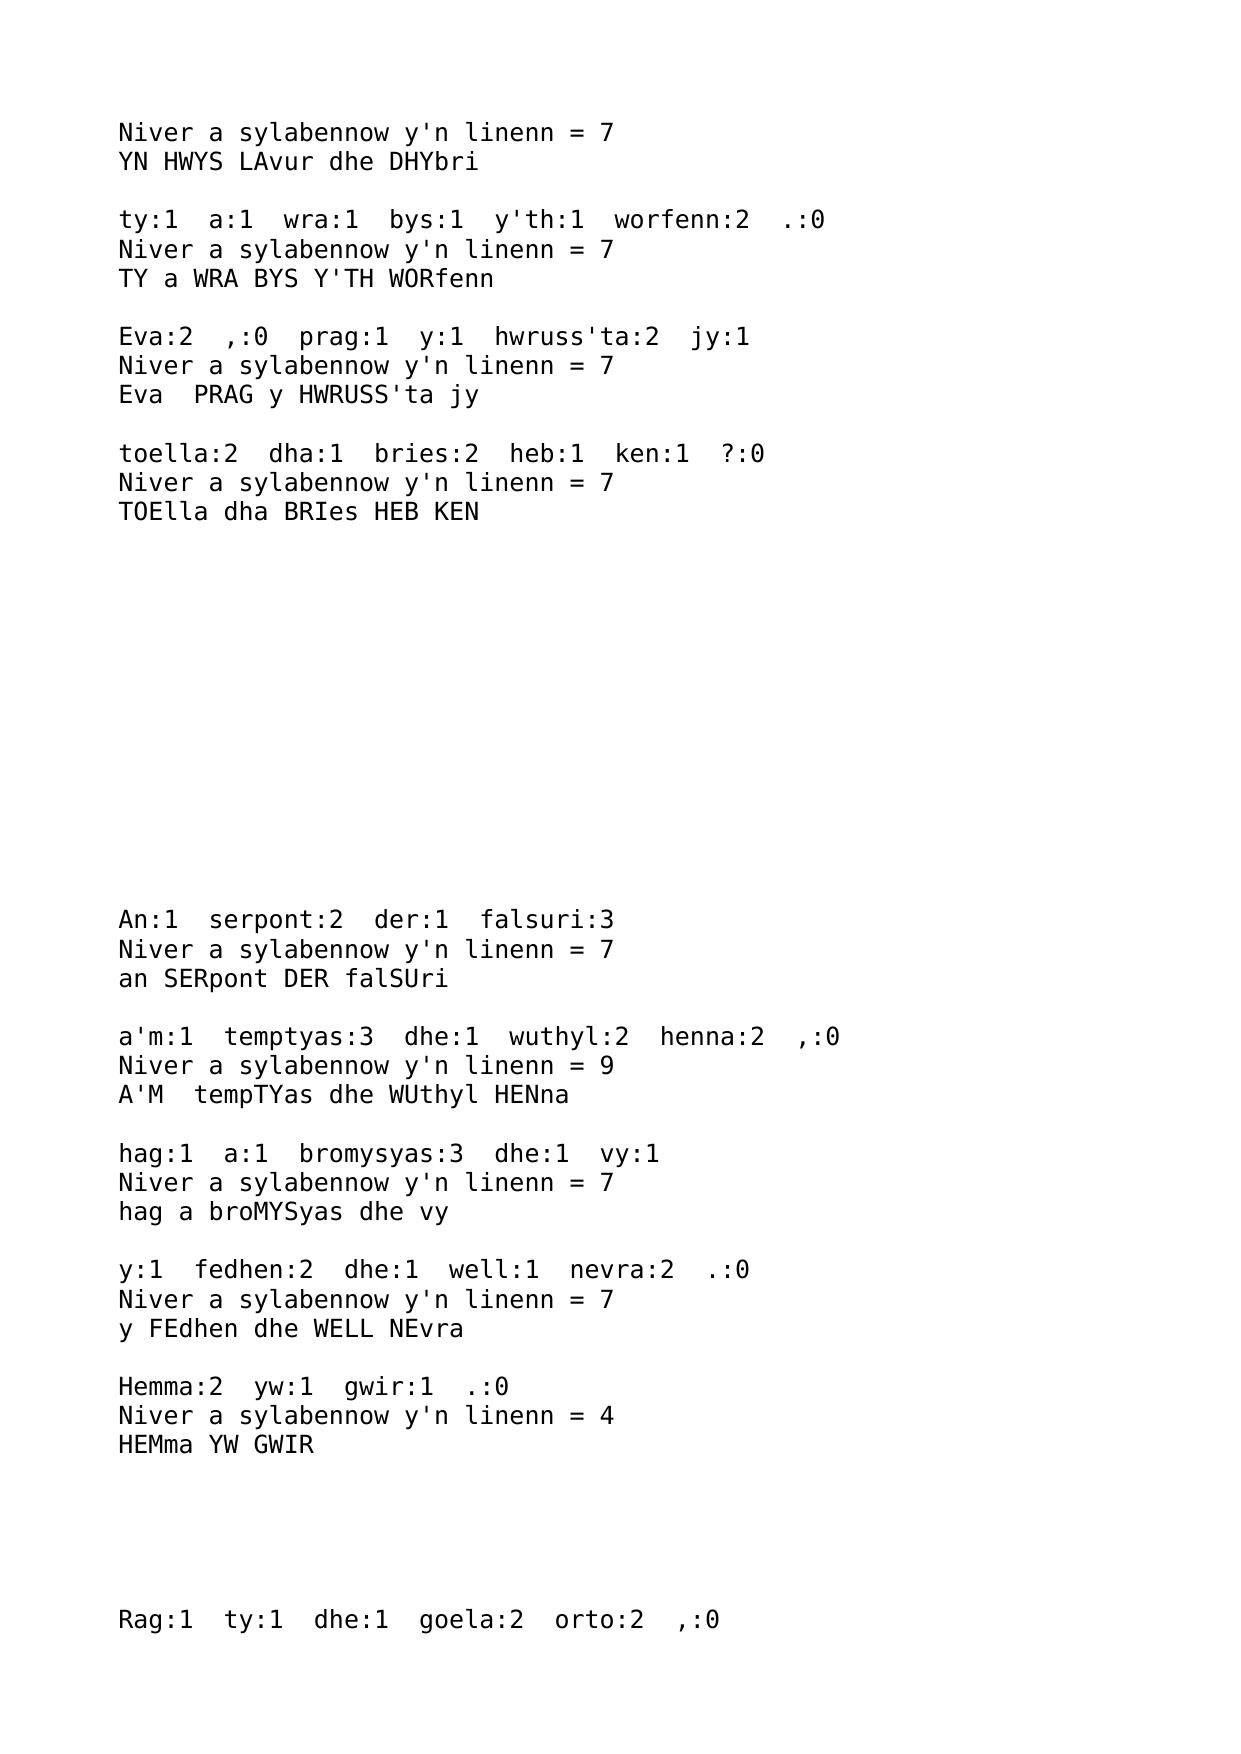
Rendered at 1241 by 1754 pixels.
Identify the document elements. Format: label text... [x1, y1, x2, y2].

text An:1 serpont:2 der:1 falsuri:3 [118, 906, 1122, 935]
text Eva:2 ,:0 prag:1 y:1 hwruss'ta:2 jy:1 [118, 322, 1122, 351]
text Niver a sylabennow y'n linenn = 4 [118, 1401, 1122, 1431]
text y:1 fedhen:2 dhe:1 well:1 nevra:2 .:0 [118, 1256, 1122, 1285]
text Niver a sylabennow y'n linenn = 7 [118, 935, 1122, 964]
text Niver a sylabennow y'n linenn = 7 [118, 118, 1122, 147]
text A'M tempTYas dhe WUthyl HENna [118, 1081, 1122, 1110]
text Niver a sylabennow y'n linenn = 7 [118, 235, 1122, 264]
text Rag:1 ty:1 dhe:1 goela:2 orto:2 ,:0 [118, 1606, 1122, 1635]
text y FEdhen dhe WELL NEvra [118, 1314, 1122, 1343]
text an SERpont DER falSUri [118, 964, 1122, 993]
text Eva PRAG y HWRUSS'ta jy [118, 381, 1122, 410]
text a'm:1 temptyas:3 dhe:1 wuthyl:2 henna:2 ,:0 [118, 1022, 1122, 1051]
text hag:1 a:1 bromysyas:3 dhe:1 vy:1 [118, 1139, 1122, 1168]
text Niver a sylabennow y'n linenn = 7 [118, 468, 1122, 497]
text ty:1 a:1 wra:1 bys:1 y'th:1 worfenn:2 .:0 [118, 206, 1122, 235]
text Niver a sylabennow y'n linenn = 7 [118, 1168, 1122, 1197]
text YN HWYS LAvur dhe DHYbri [118, 147, 1122, 176]
text HEMma YW GWIR [118, 1431, 1122, 1460]
text Niver a sylabennow y'n linenn = 9 [118, 1051, 1122, 1081]
text hag a broMYSyas dhe vy [118, 1197, 1122, 1226]
text Niver a sylabennow y'n linenn = 7 [118, 351, 1122, 381]
text Niver a sylabennow y'n linenn = 7 [118, 1285, 1122, 1314]
text toella:2 dha:1 bries:2 heb:1 ken:1 ?:0 [118, 439, 1122, 468]
text TOElla dha BRIes HEB KEN [118, 497, 1122, 526]
text TY a WRA BYS Y'TH WORfenn [118, 264, 1122, 293]
text Hemma:2 yw:1 gwir:1 .:0 [118, 1372, 1122, 1401]
